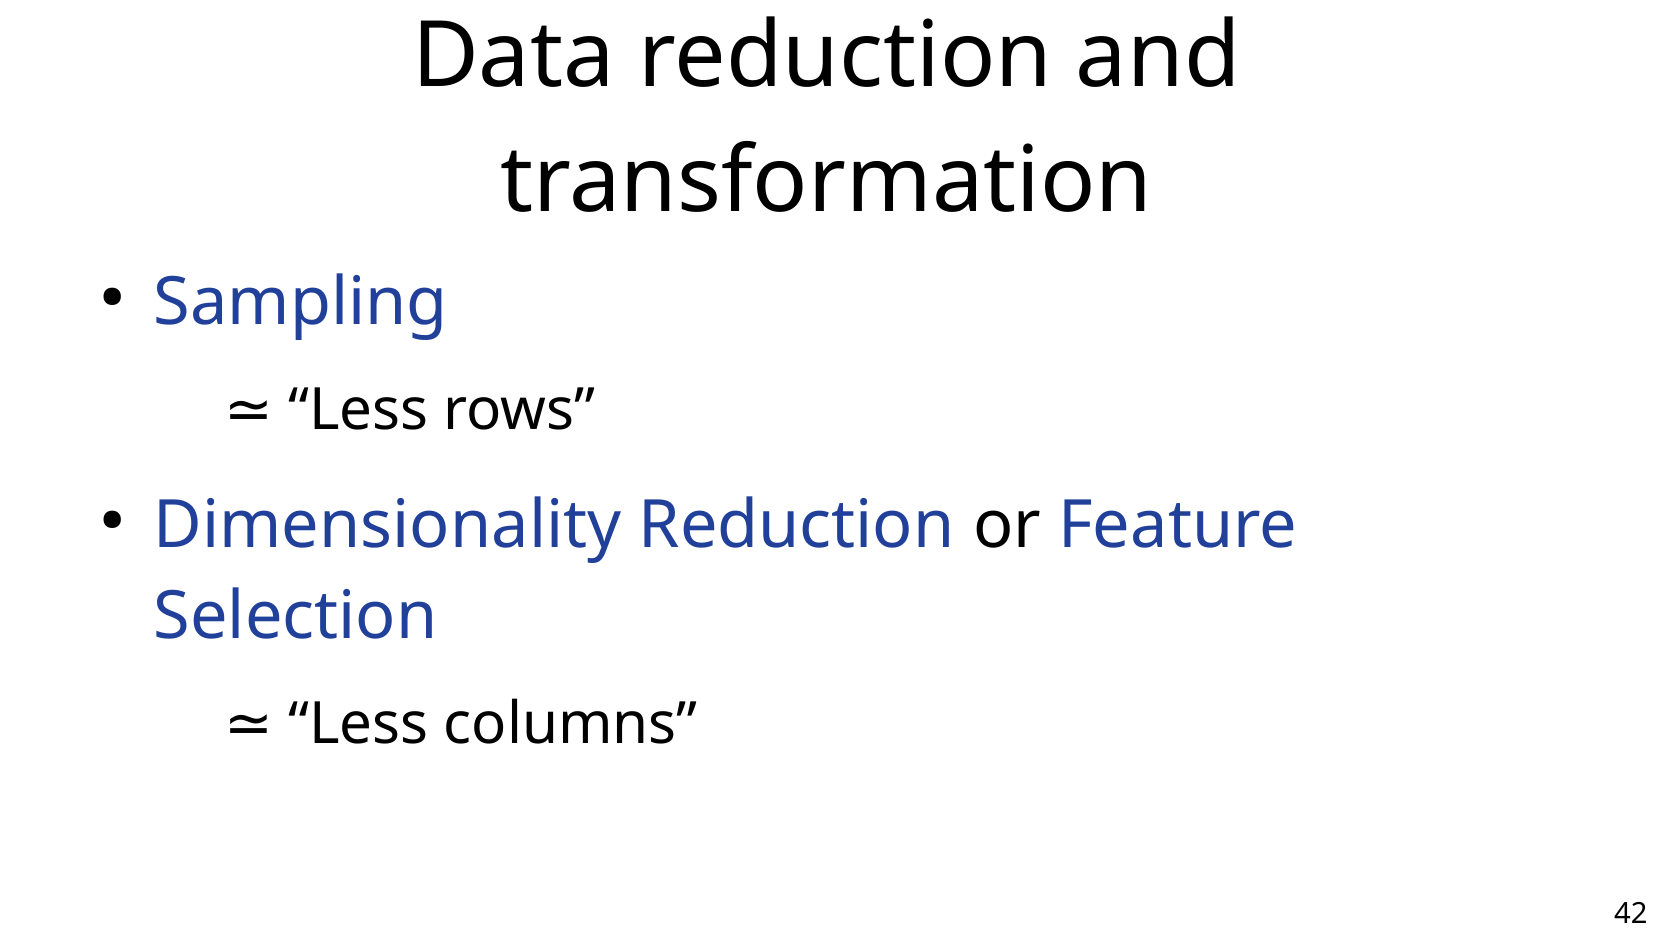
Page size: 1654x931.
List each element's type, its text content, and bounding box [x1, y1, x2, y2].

title Data reduction and transformation [82, 1, 1571, 226]
list Sampling ≃ “Less rows” Dimensionality Reduction or Feature Selection ≃ “Less columns” [82, 253, 1571, 793]
